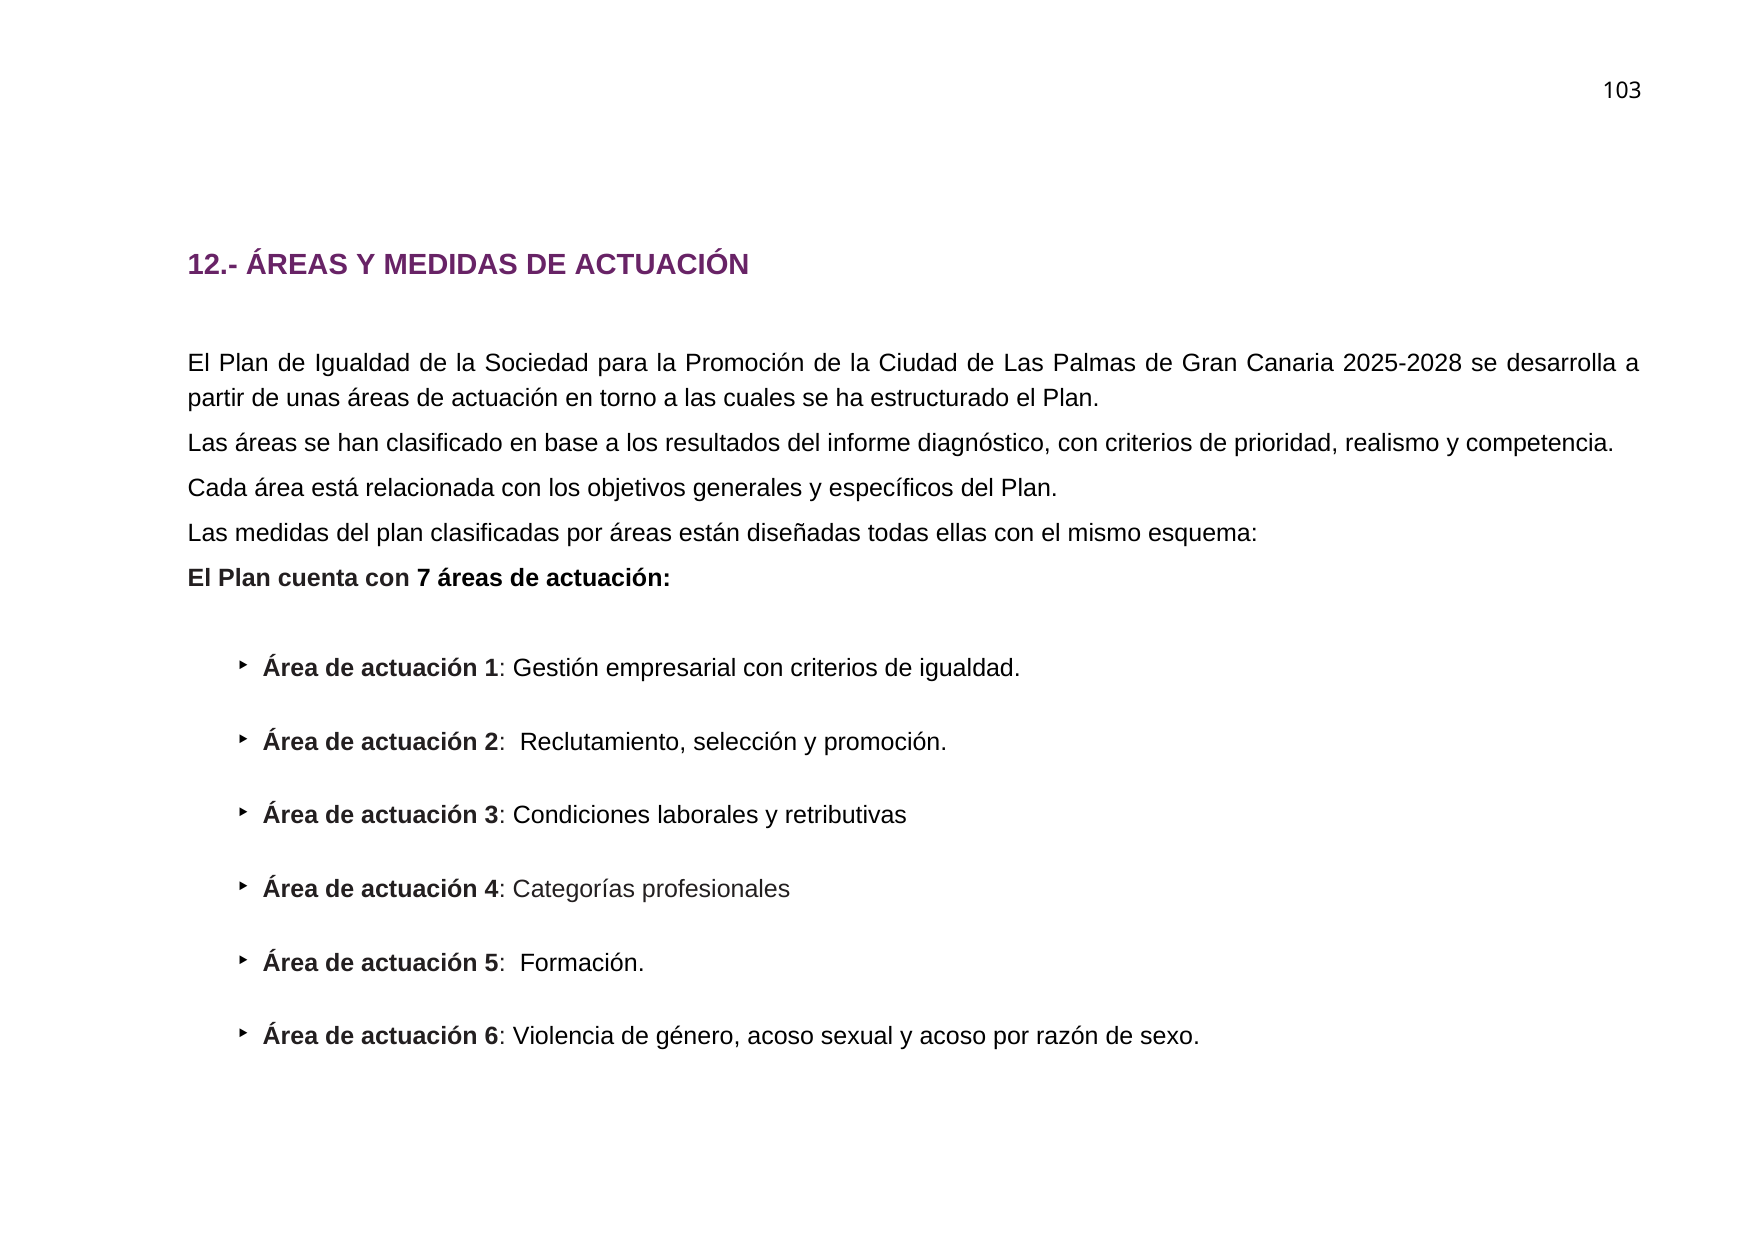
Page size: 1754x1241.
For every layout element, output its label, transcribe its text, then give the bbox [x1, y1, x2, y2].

text Cada área está relacionada con los objetivos generales y específicos del Plan. [187, 473, 1641, 501]
text 12.- ÁREAS Y MEDIDAS DE ACTUACIÓN [187, 247, 1641, 281]
text Las áreas se han clasificado en base a los resultados del informe diagnóstico, con criterios de prioridad, realismo y competencia. [187, 428, 1641, 457]
list Área de actuación 4: Categorías profesionales [237, 865, 1637, 906]
text El Plan de Igualdad de la Sociedad para la Promoción de la Ciudad de Las Palmas de Gran Canaria 2025-2028 se desarrolla a partir de unas áreas de actuación en torno a las cuales se ha estructurado el Plan. [187, 348, 1641, 412]
list Área de actuación 5: Formación. [237, 939, 1637, 980]
list Área de actuación 2: Reclutamiento, selección y promoción. [237, 718, 1637, 759]
list Área de actuación 3: Condiciones laborales y retributivas [237, 792, 1637, 833]
list Área de actuación 1: Gestión empresarial con criterios de igualdad. [237, 644, 1637, 685]
list Área de actuación 6: Violencia de género, acoso sexual y acoso por razón de sexo. [237, 1012, 1637, 1054]
text Las medidas del plan clasificadas por áreas están diseñadas todas ellas con el mismo esquema: [187, 518, 1641, 546]
text El Plan cuenta con 7 áreas de actuación: [187, 562, 1641, 591]
